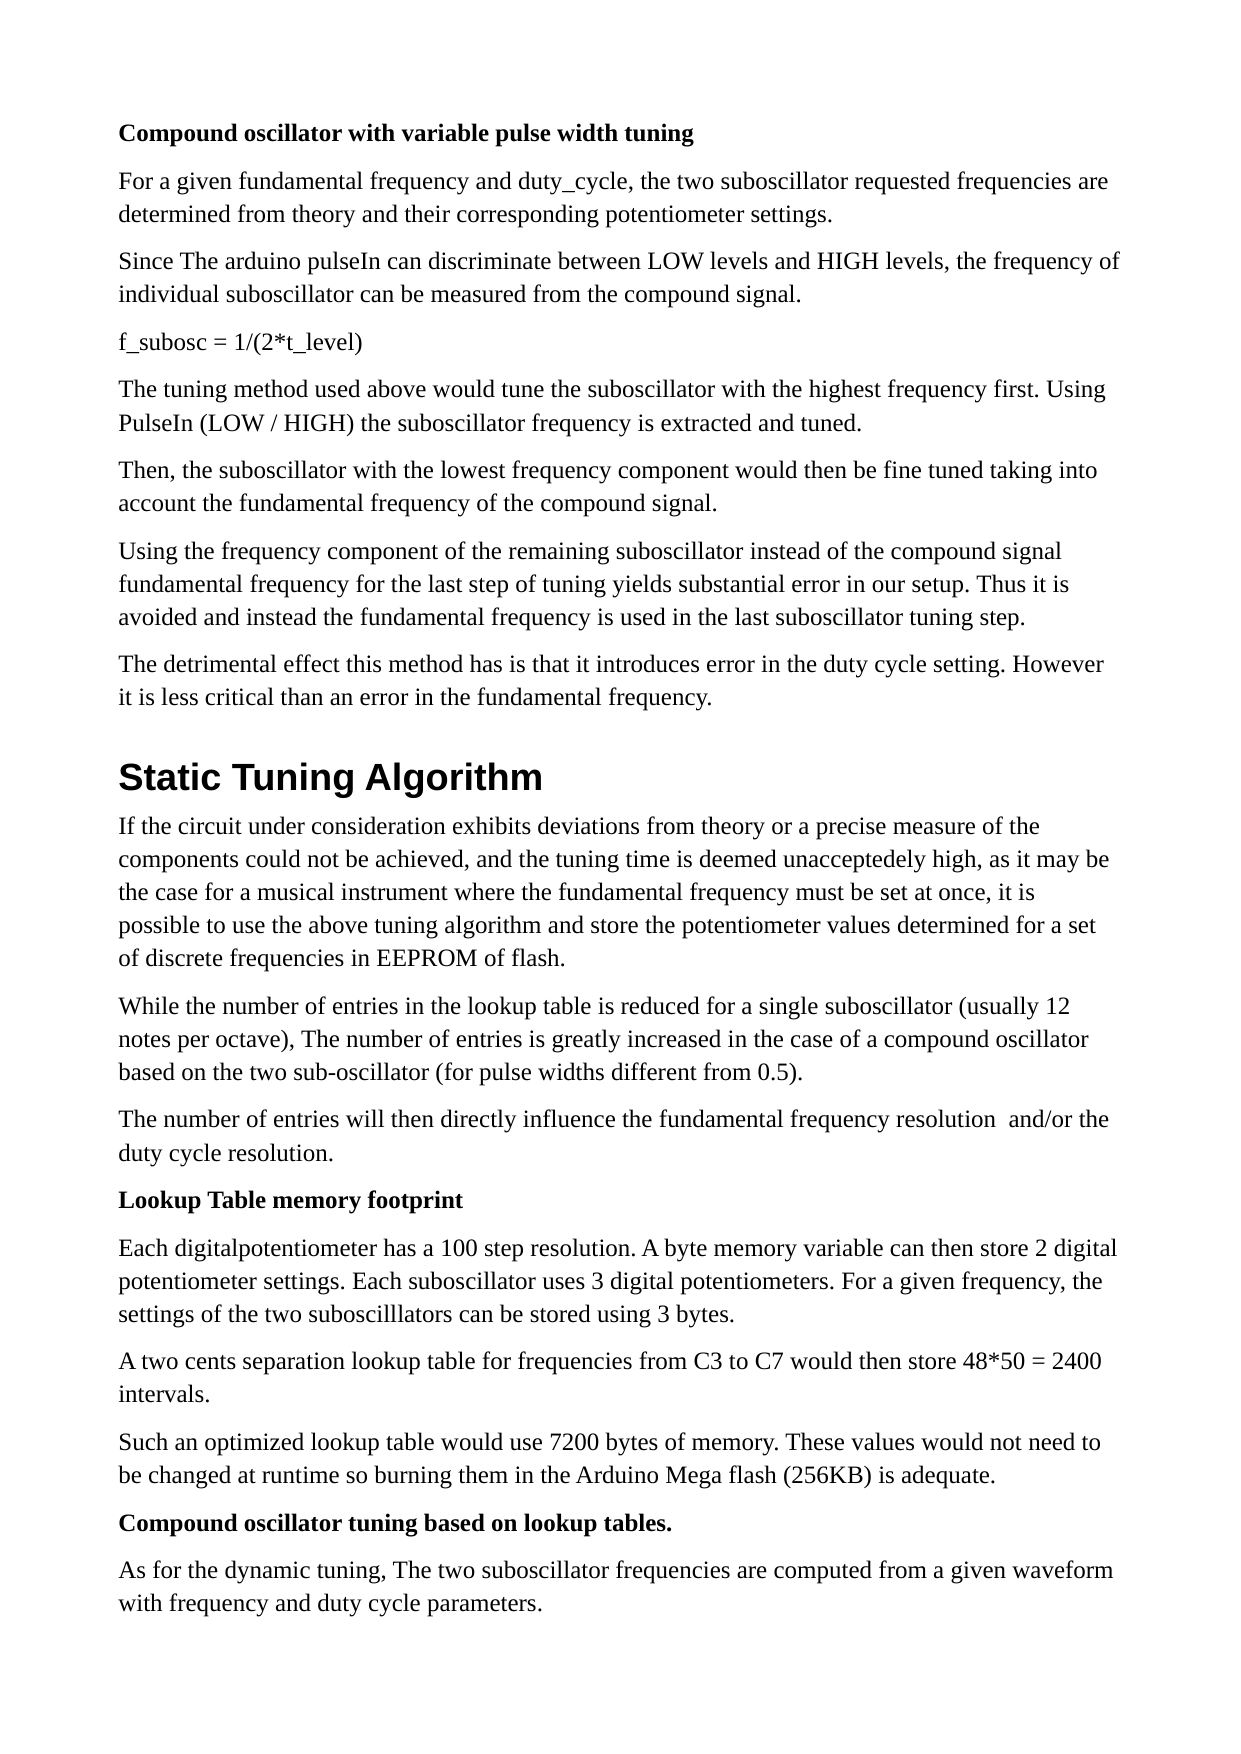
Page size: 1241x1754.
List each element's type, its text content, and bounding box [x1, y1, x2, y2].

text As for the dynamic tuning, The two suboscillator frequencies are computed from a given waveform with frequency and duty cycle parameters. [118, 1555, 1122, 1617]
text The number of entries will then directly influence the fundamental frequency resolution and/or the duty cycle resolution. [118, 1104, 1122, 1166]
text The tuning method used above would tune the suboscillator with the highest frequency first. Using PulseIn (LOW / HIGH) the suboscillator frequency is extracted and tuned. [118, 374, 1122, 436]
text f_subosc = 1/(2*t_level) [118, 327, 1122, 356]
subtitle Static Tuning Algorithm [118, 755, 1122, 799]
text Compound oscillator tuning based on lookup tables. [118, 1508, 1122, 1536]
text If the circuit under consideration exhibits deviations from theory or a precise measure of the components could not be achieved, and the tuning time is deemed unacceptedely high, as it may be the case for a musical instrument where the fundamental frequency must be set at once, it is possible to use the above tuning algorithm and store the potentiometer values determined for a set of discrete frequencies in EEPROM of flash. [118, 811, 1122, 972]
text Lookup Table memory footprint [118, 1185, 1122, 1214]
text While the number of entries in the lookup table is reduced for a single suboscillator (usually 12 notes per octave), The number of entries is greatly increased in the case of a compound oscillator based on the two sub-oscillator (for pulse widths different from 0.5). [118, 991, 1122, 1086]
text Then, the suboscillator with the lowest frequency component would then be fine tuned taking into account the fundamental frequency of the compound signal. [118, 455, 1122, 517]
text Compound oscillator with variable pulse width tuning [118, 118, 1122, 147]
text Such an optimized lookup table would use 7200 bytes of memory. These values would not need to be changed at runtime so burning them in the Arduino Mega flash (256KB) is adequate. [118, 1427, 1122, 1489]
text Each digitalpotentiometer has a 100 step resolution. A byte memory variable can then store 2 digital potentiometer settings. Each suboscillator uses 3 digital potentiometers. For a given frequency, the settings of the two suboscilllators can be stored using 3 bytes. [118, 1233, 1122, 1328]
text Since The arduino pulseIn can discriminate between LOW levels and HIGH levels, the frequency of individual suboscillator can be measured from the compound signal. [118, 246, 1122, 308]
text Using the frequency component of the remaining suboscillator instead of the compound signal fundamental frequency for the last step of tuning yields substantial error in our setup. Thus it is avoided and instead the fundamental frequency is used in the last suboscillator tuning step. [118, 536, 1122, 631]
text The detrimental effect this method has is that it introduces error in the duty cycle setting. However it is less critical than an error in the fundamental frequency. [118, 649, 1122, 711]
text A two cents separation lookup table for frequencies from C3 to C7 would then store 48*50 = 2400 intervals. [118, 1346, 1122, 1408]
text For a given fundamental frequency and duty_cycle, the two suboscillator requested frequencies are determined from theory and their corresponding potentiometer settings. [118, 166, 1122, 227]
